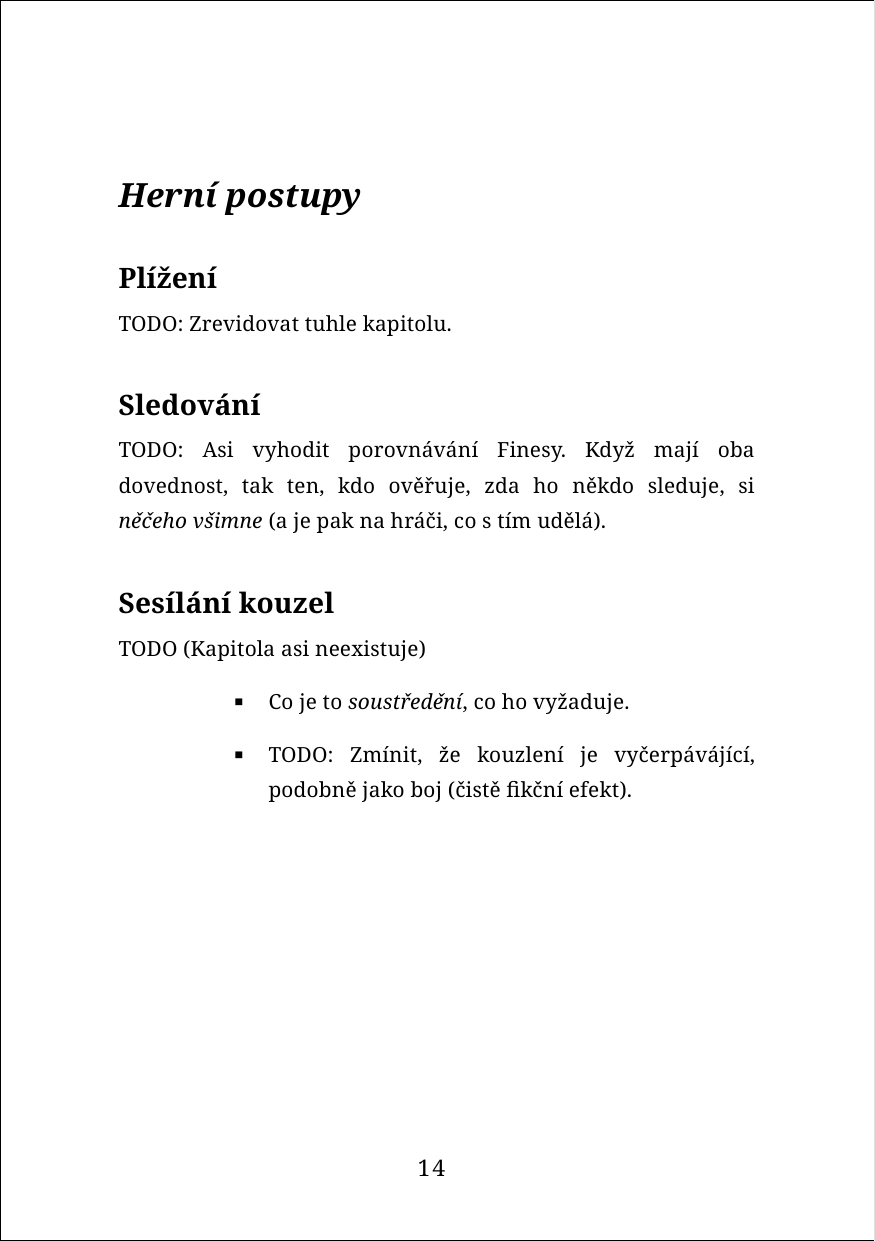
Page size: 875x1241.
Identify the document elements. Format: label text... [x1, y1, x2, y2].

subtitle Plížení [118, 258, 756, 297]
text TODO (Kapitola asi neexistuje) [118, 634, 756, 662]
list Co je to soustředění, co ho vyžaduje. [231, 687, 756, 715]
subtitle Sesílání kouzel [118, 583, 756, 622]
list TODO: Zmínit, že kouzlení je vyčerpávájící, podobně jako boj (čistě fikční efekt). [231, 740, 756, 804]
text TODO: Zrevidovat tuhle kapitolu. [118, 309, 756, 337]
subtitle Sledování [118, 386, 756, 424]
subtitle Herní postupy [118, 172, 756, 217]
text TODO: Asi vyhodit porovnávání Finesy. Když mají oba dovednost, tak ten, kdo ověřuje, zda ho někdo sleduje, si něčeho všimne (a je pak na hráči, co s tím udělá). [118, 436, 756, 535]
